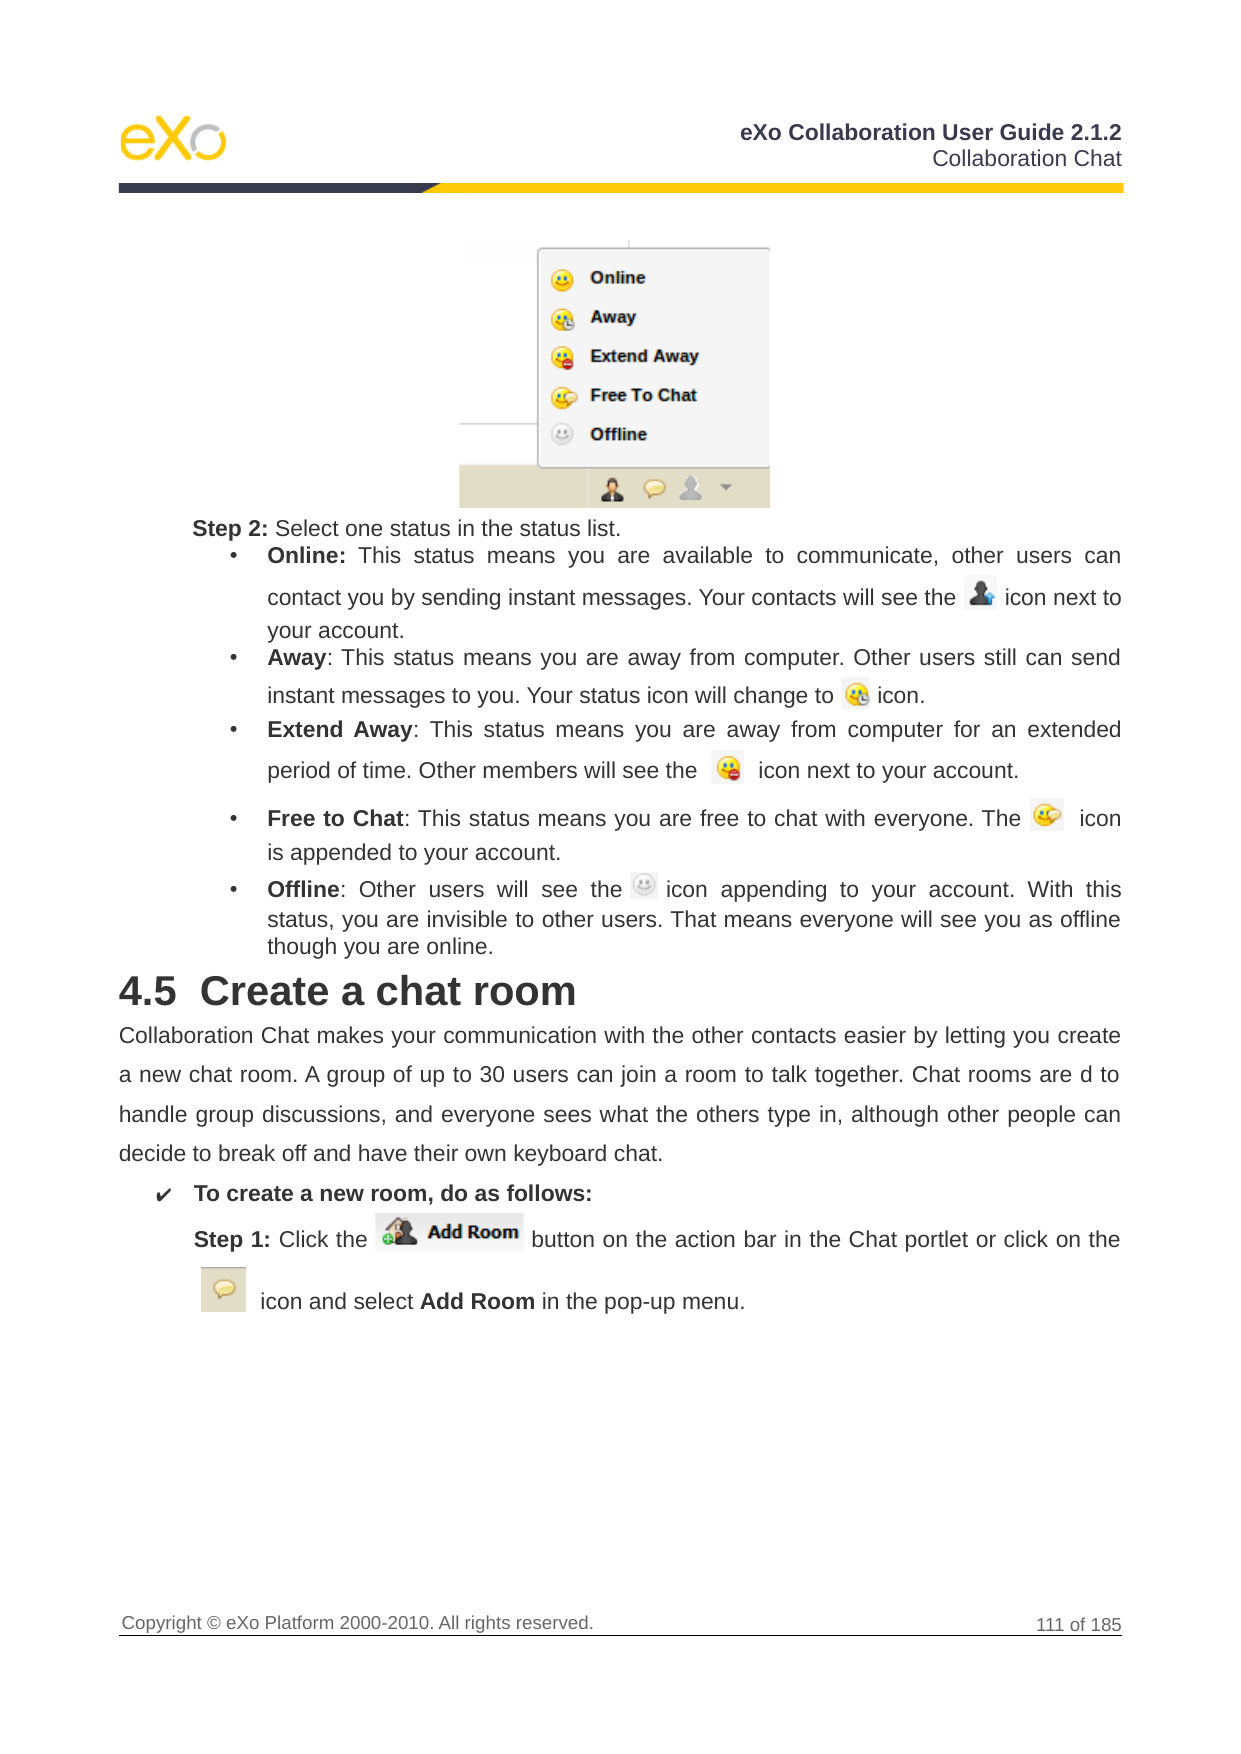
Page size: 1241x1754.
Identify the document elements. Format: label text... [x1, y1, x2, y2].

list Extend Away: This status means you are away from computer for an extended period of time. Other members will see the icon next to your account. [229, 716, 1122, 791]
text Collaboration Chat makes your communication with the other contacts easier by letting you create a new chat room. A group of up to 30 users can join a room to talk together. Chat rooms are d to handle group discussions, and everyone sees what the others type in, although other people can decide to break off and have their own keyboard chat. [118, 1022, 1122, 1167]
subtitle Create a chat room [118, 967, 1122, 1014]
list Online: This status means you are available to communicate, other users can contact you by sending instant messages. Your contacts will see theicon next to your account. [229, 542, 1122, 644]
picture [964, 575, 997, 610]
picture [118, 183, 1124, 193]
picture [201, 1267, 247, 1312]
list Offline: Other users will see theicon appending to your account. With this status, you are invisible to other users. That means everyone will see you as offline though you are online. [229, 865, 1122, 959]
text Step 2: Select one status in the status list. [118, 223, 1122, 542]
picture [1029, 798, 1065, 831]
list Away: This status means you are away from computer. Other users still can send instant messages to you. Your status icon will change toicon. [229, 644, 1122, 716]
list To create a new room, do as follows: [156, 1180, 1122, 1206]
list Step 1: Click thebutton on the action bar in the Chat portlet or click on the icon and select Add Room in the pop-up menu. [156, 1206, 1122, 1319]
list Free to Chat: This status means you are free to chat with everyone. The icon is appended to your account. [229, 791, 1122, 865]
picture [120, 115, 227, 161]
picture [375, 1213, 524, 1253]
picture [841, 677, 870, 709]
picture [711, 750, 745, 784]
picture [630, 872, 659, 899]
picture [459, 240, 771, 508]
